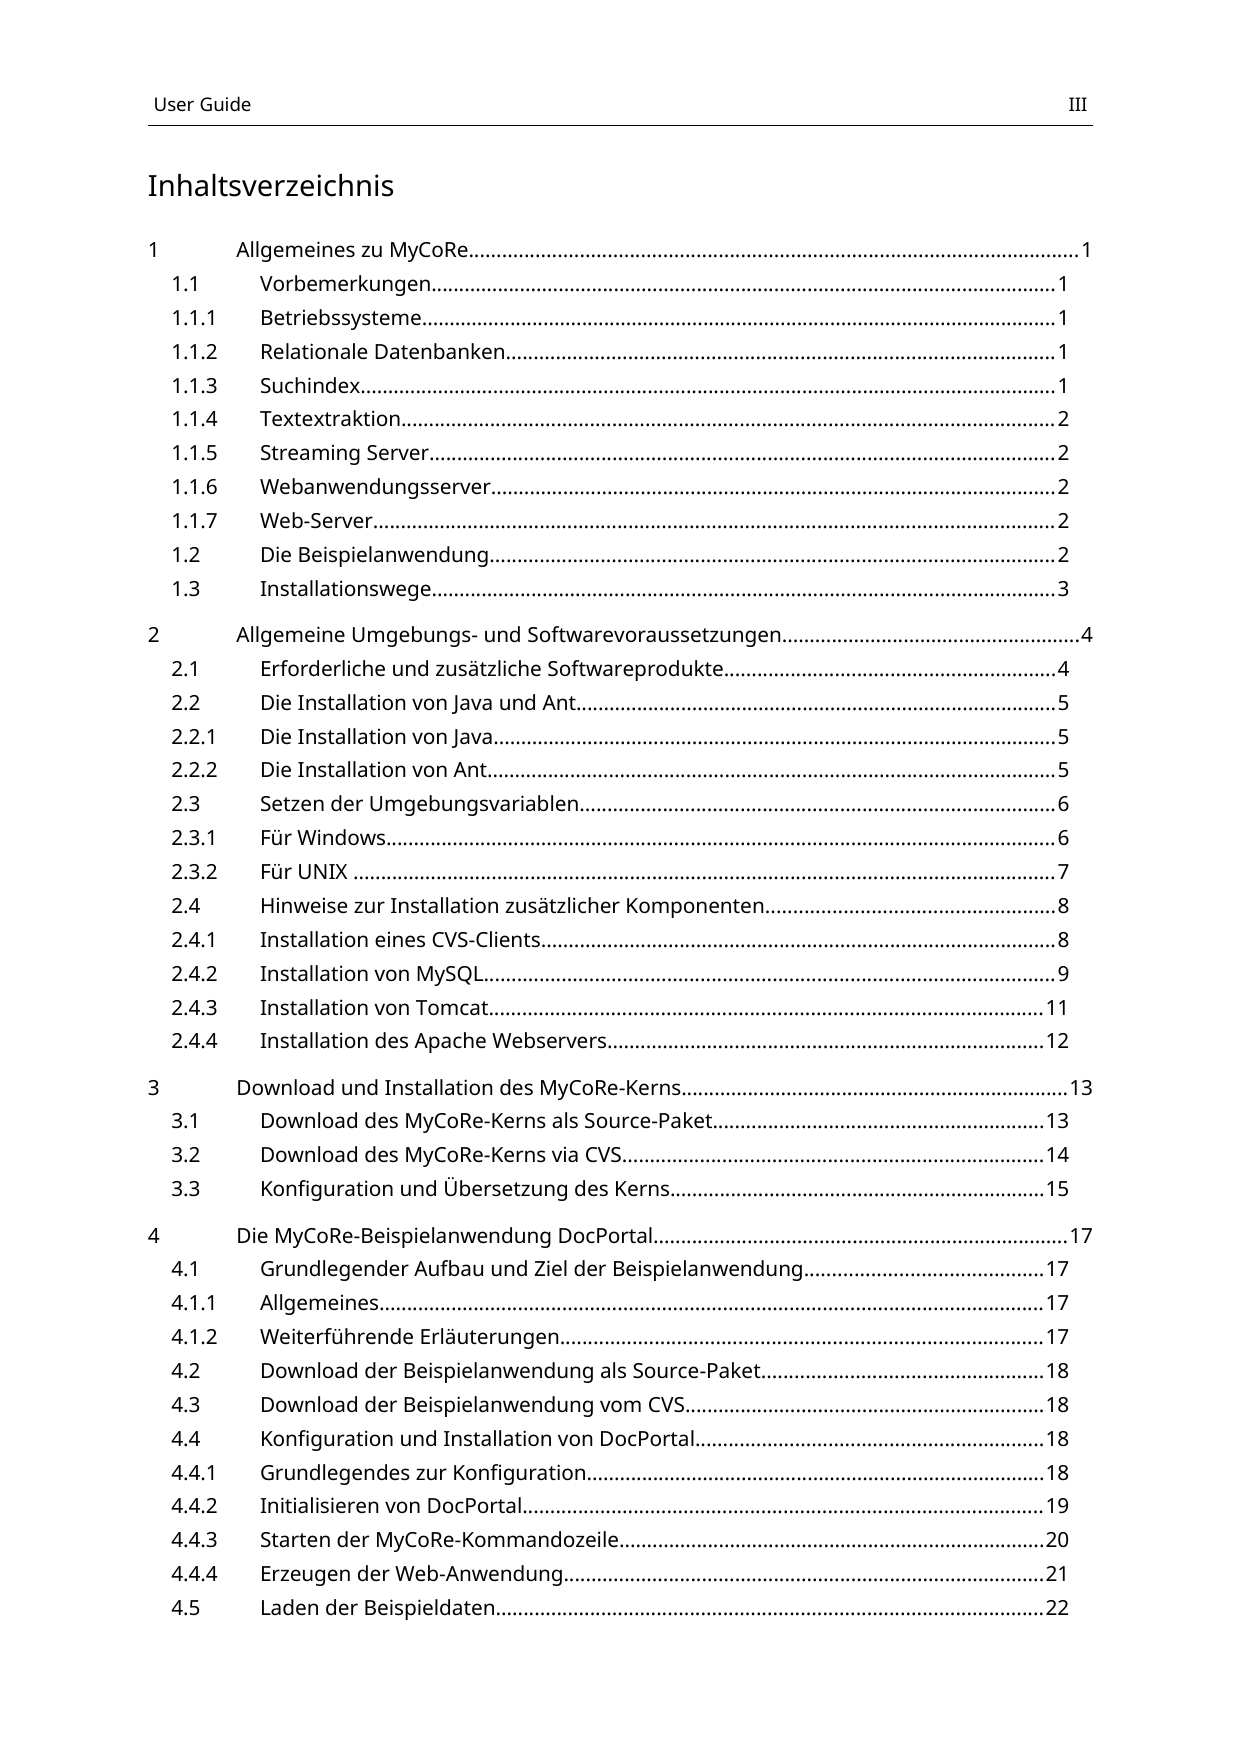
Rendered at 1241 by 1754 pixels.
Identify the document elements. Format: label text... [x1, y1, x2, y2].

text 4.1 Grundlegender Aufbau und Ziel der Beispielanwendung 17 [171, 1254, 1069, 1283]
text 2.2 Die Installation von Java und Ant 5 [171, 688, 1069, 716]
text 1.1.5 Streaming Server 2 [171, 438, 1069, 467]
text 2.4 Hinweise zur Installation zusätzlicher Komponenten 8 [171, 891, 1069, 919]
text 1.1.2 Relationale Datenbanken 1 [171, 337, 1069, 365]
text 1.1.4 Textextraktion 2 [171, 404, 1069, 433]
text 4.5 Laden der Beispieldaten 22 [171, 1593, 1069, 1621]
text 3.3 Konfiguration und Übersetzung des Kerns 15 [171, 1174, 1069, 1203]
text 2.2.1 Die Installation von Java 5 [171, 722, 1069, 750]
text 2 Allgemeine Umgebungs- und Softwarevoraussetzungen 4 [148, 620, 1093, 648]
text 1.1 Vorbemerkungen 1 [171, 269, 1069, 297]
text 4.4.4 Erzeugen der Web-Anwendung 21 [171, 1559, 1069, 1587]
text 3 Download und Installation des MyCoRe-Kerns 13 [148, 1073, 1093, 1101]
text 4.3 Download der Beispielanwendung vom CVS 18 [171, 1390, 1069, 1418]
text 4.2 Download der Beispielanwendung als Source-Paket 18 [171, 1356, 1069, 1384]
text 4 Die MyCoRe-Beispielanwendung DocPortal 17 [148, 1221, 1093, 1249]
text 1.1.1 Betriebssysteme 1 [171, 303, 1069, 331]
text 3.1 Download des MyCoRe-Kerns als Source-Paket 13 [171, 1107, 1069, 1135]
text 2.4.4 Installation des Apache Webservers 12 [171, 1026, 1069, 1055]
text Inhaltsverzeichnis [148, 165, 1093, 204]
text 2.4.3 Installation von Tomcat 11 [171, 993, 1069, 1021]
text 4.1.2 Weiterführende Erläuterungen 17 [171, 1322, 1069, 1351]
text 2.4.2 Installation von MySQL 9 [171, 959, 1069, 987]
text 2.3.1 Für Windows 6 [171, 823, 1069, 852]
text 4.4.3 Starten der MyCoRe-Kommandozeile 20 [171, 1525, 1069, 1554]
text 1.1.7 Web-Server 2 [171, 506, 1069, 534]
text 2.3.2 Für UNIX 7 [171, 857, 1069, 885]
text 4.1.1 Allgemeines 17 [171, 1288, 1069, 1317]
text 2.1 Erforderliche und zusätzliche Softwareprodukte 4 [171, 654, 1069, 682]
text 2.4.1 Installation eines CVS-Clients 8 [171, 925, 1069, 953]
text 4.4.2 Initialisieren von DocPortal 19 [171, 1492, 1069, 1520]
text 3.2 Download des MyCoRe-Kerns via CVS 14 [171, 1141, 1069, 1169]
text 1.1.3 Suchindex 1 [171, 371, 1069, 399]
text 4.4.1 Grundlegendes zur Konfiguration 18 [171, 1458, 1069, 1486]
text 4.4 Konfiguration und Installation von DocPortal 18 [171, 1424, 1069, 1452]
text 1.2 Die Beispielanwendung 2 [171, 540, 1069, 568]
text 2.2.2 Die Installation von Ant 5 [171, 756, 1069, 784]
text 2.3 Setzen der Umgebungsvariablen 6 [171, 789, 1069, 818]
text 1 Allgemeines zu MyCoRe 1 [148, 235, 1093, 263]
text 1.1.6 Webanwendungsserver 2 [171, 472, 1069, 501]
text 1.3 Installationswege 3 [171, 574, 1069, 602]
